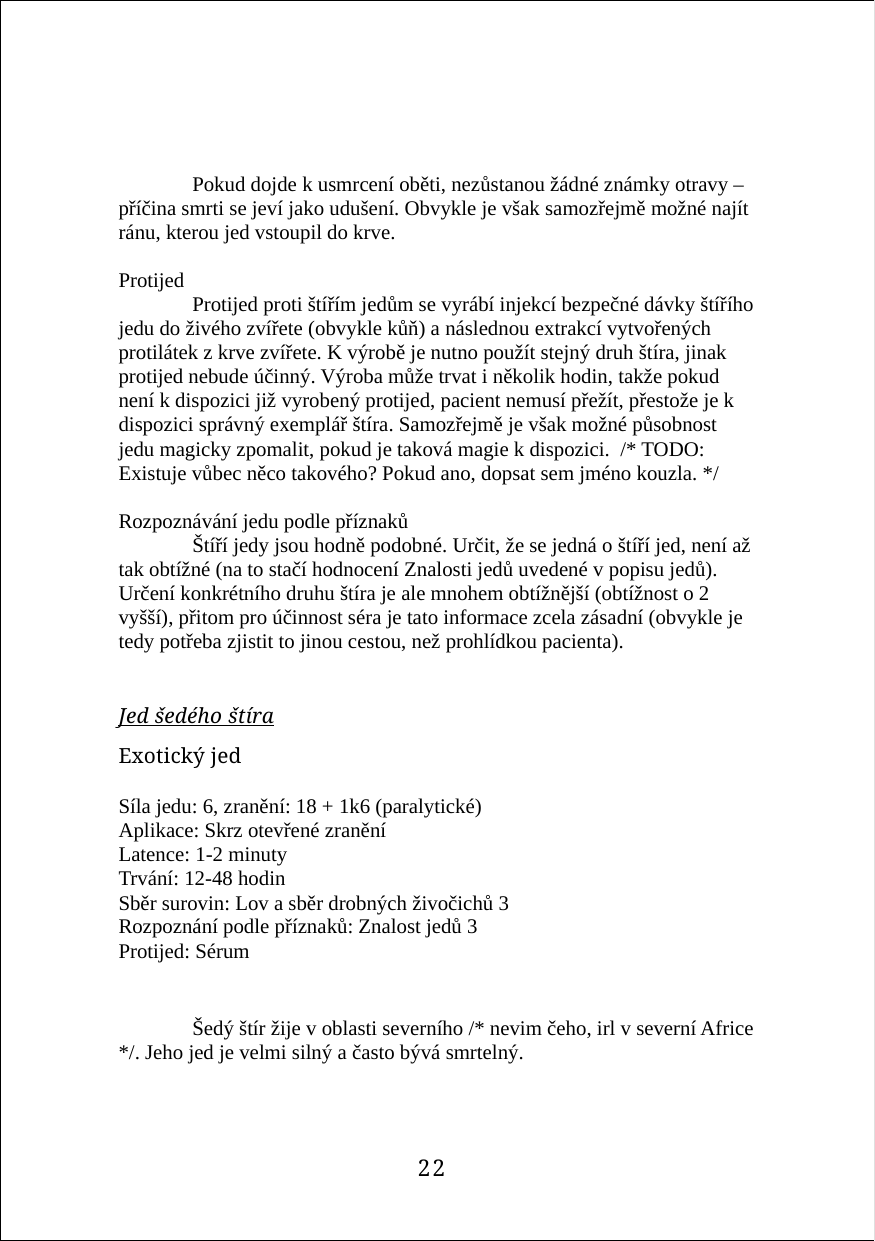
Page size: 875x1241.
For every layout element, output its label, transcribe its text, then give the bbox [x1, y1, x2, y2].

subtitle Jed šedého štíra [118, 701, 756, 729]
text Protijed proti štířím jedům se vyrábí injekcí bezpečné dávky štířího jedu do živého zvířete (obvykle kůň) a následnou extrakcí vytvořených protilátek z krve zvířete. K výrobě je nutno použít stejný druh štíra, jinak protijed nebude účinný. Výroba může trvat i několik hodin, takže pokud není k dispozici již vyrobený protijed, pacient nemusí přežít, přestože je k dispozici správný exemplář štíra. Samozřejmě je však možné působnost jedu magicky zpomalit, pokud je taková magie k dispozici. /* TODO: Existuje vůbec něco takového? Pokud ano, dopsat sem jméno kouzla. */ [118, 292, 756, 484]
text Štíří jedy jsou hodně podobné. Určit, že se jedná o štíří jed, není až tak obtížné (na to stačí hodnocení Znalosti jedů uvedené v popisu jedů). Určení konkrétního druhu štíra je ale mnohem obtížnější (obtížnost o 2 vyšší), přitom pro účinnost séra je tato informace zcela zásadní (obvykle je tedy potřeba zjistit to jinou cestou, než prohlídkou pacienta). [118, 533, 756, 653]
text Exotický jed [118, 741, 756, 769]
text Sběr surovin: Lov a sběr drobných živočichů 3 [118, 890, 756, 914]
text Šedý štír žije v oblasti severního /* nevim čeho, irl v severní Africe */. Jeho jed je velmi silný a často bývá smrtelný. [118, 1016, 756, 1064]
text Aplikace: Skrz otevřené zranění [118, 818, 756, 842]
text Trvání: 12-48 hodin [118, 866, 756, 890]
text Rozpoznávání jedu podle příznaků [118, 509, 756, 533]
text Pokud dojde k usmrcení oběti, nezůstanou žádné známky otravy – příčina smrti se jeví jako udušení. Obvykle je však samozřejmě možné najít ránu, kterou jed vstoupil do krve. [118, 172, 756, 244]
text Rozpoznání podle příznaků: Znalost jedů 3 [118, 914, 756, 938]
text Protijed: Sérum [118, 938, 756, 963]
text Síla jedu: 6, zranění: 18 + 1k6 (paralytické) [118, 794, 756, 818]
text Latence: 1-2 minuty [118, 842, 756, 866]
text Protijed [118, 268, 756, 292]
